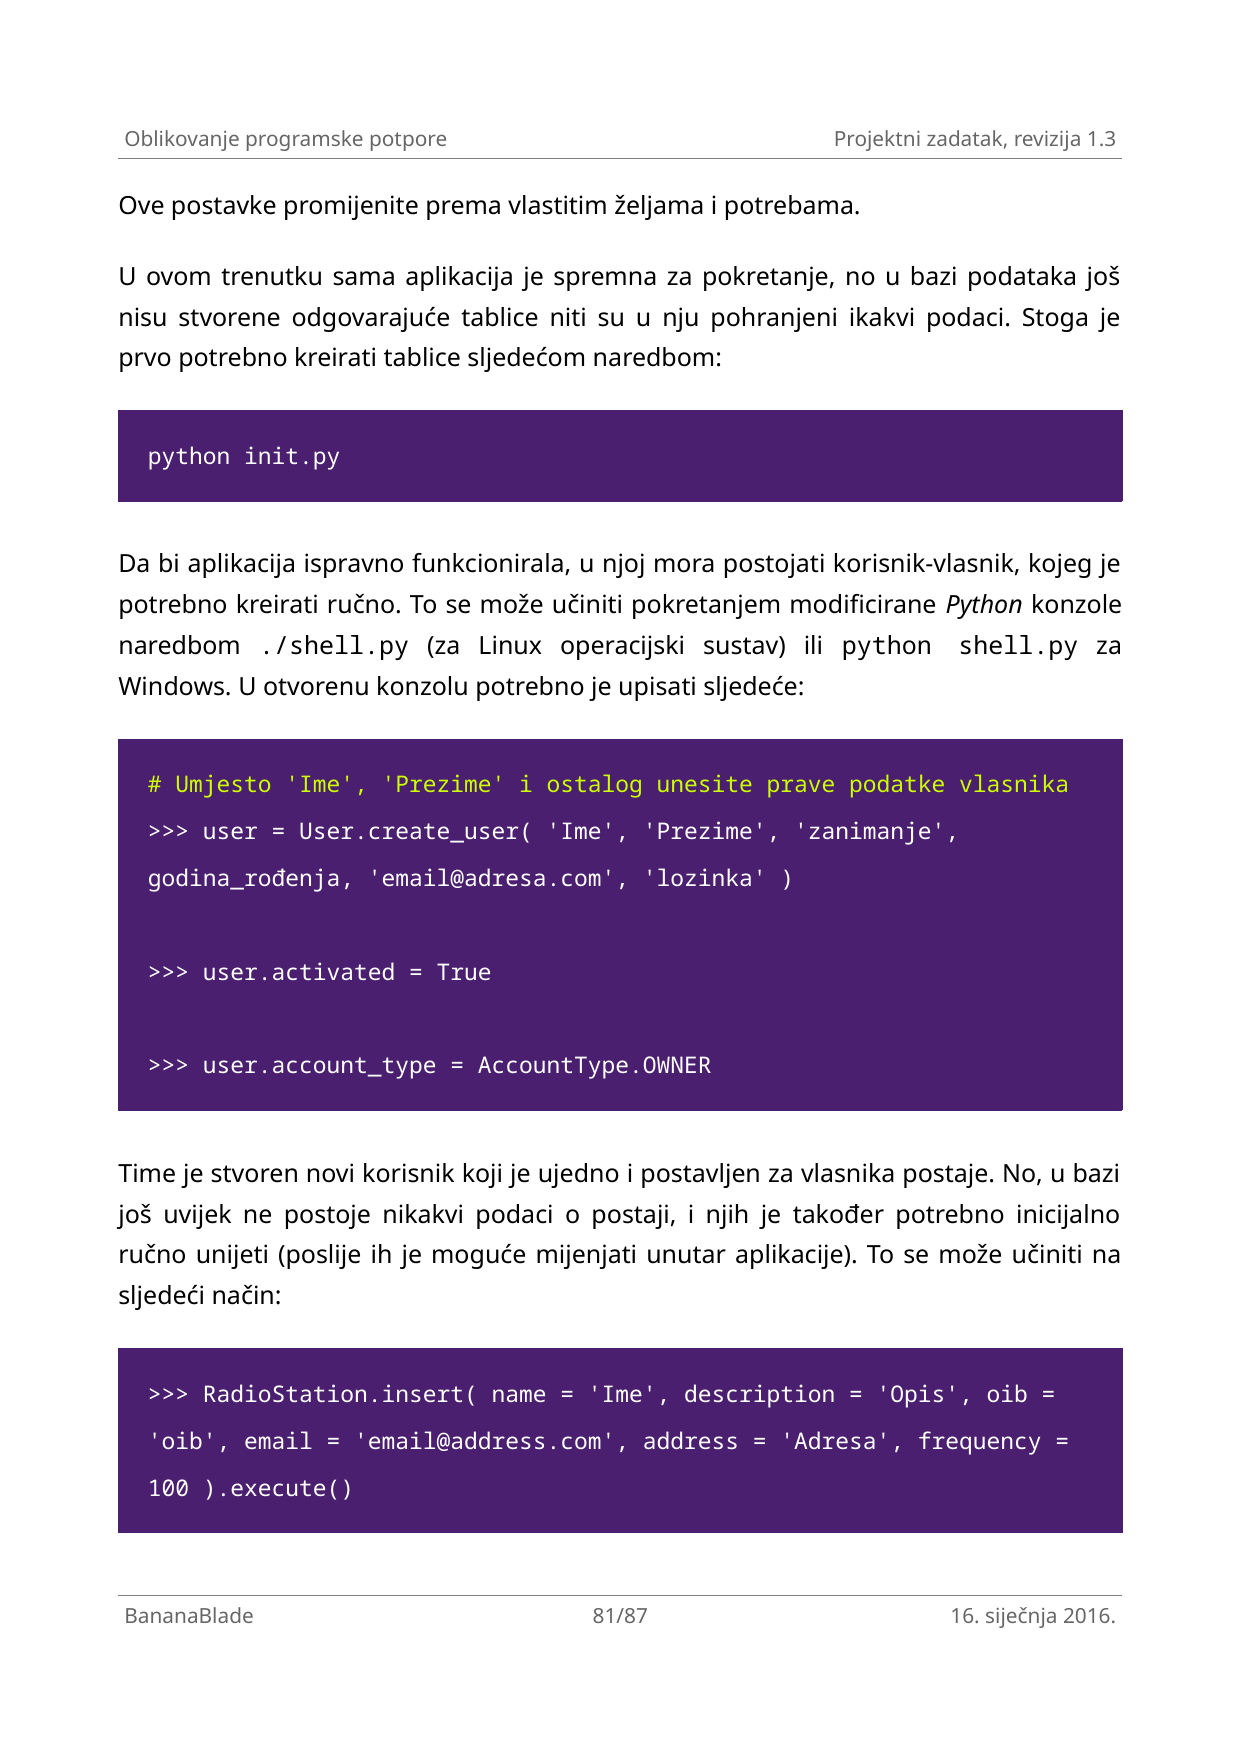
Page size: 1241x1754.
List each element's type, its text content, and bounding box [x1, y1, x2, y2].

text # Umjesto 'Ime', 'Prezime' i ostalog unesite prave podatke vlasnika >>> user = User.create_user( 'Ime', 'Prezime', 'zanimanje', godina_rođenja, 'email@adresa.com', 'lozinka' ) >>> user.activated = True >>> user.account_type = AccountType.OWNER [119, 740, 1122, 1110]
text Da bi aplikacija ispravno funkcionirala, u njoj mora postojati korisnik-vlasnik, kojeg je potrebno kreirati ručno. To se može učiniti pokretanjem modificirane Python konzole naredbom ./shell.py (za Linux operacijski sustav) ili python shell.py za Windows. U otvorenu konzolu potrebno je upisati sljedeće: [118, 546, 1122, 702]
text Ove postavke promijenite prema vlastitim željama i potrebama. [118, 188, 1122, 222]
text U ovom trenutku sama aplikacija je spremna za pokretanje, no u bazi podataka još nisu stvorene odgovarajuće tablice niti su u nju pohranjeni ikakvi podaci. Stoga je prvo potrebno kreirati tablice sljedećom naredbom: [118, 258, 1122, 374]
text >>> RadioStation.insert( name = 'Ime', description = 'Opis', oib = 'oib', email = 'email@address.com', address = 'Adresa', frequency = 100 ).execute() [119, 1349, 1122, 1532]
text python init.py [119, 411, 1122, 501]
text Time je stvoren novi korisnik koji je ujedno i postavljen za vlasnika postaje. No, u bazi još uvijek ne postoje nikakvi podaci o postaji, i njih je također potrebno inicijalno ručno unijeti (poslije ih je moguće mijenjati unutar aplikacije). To se može učiniti na sljedeći način: [118, 1155, 1122, 1312]
